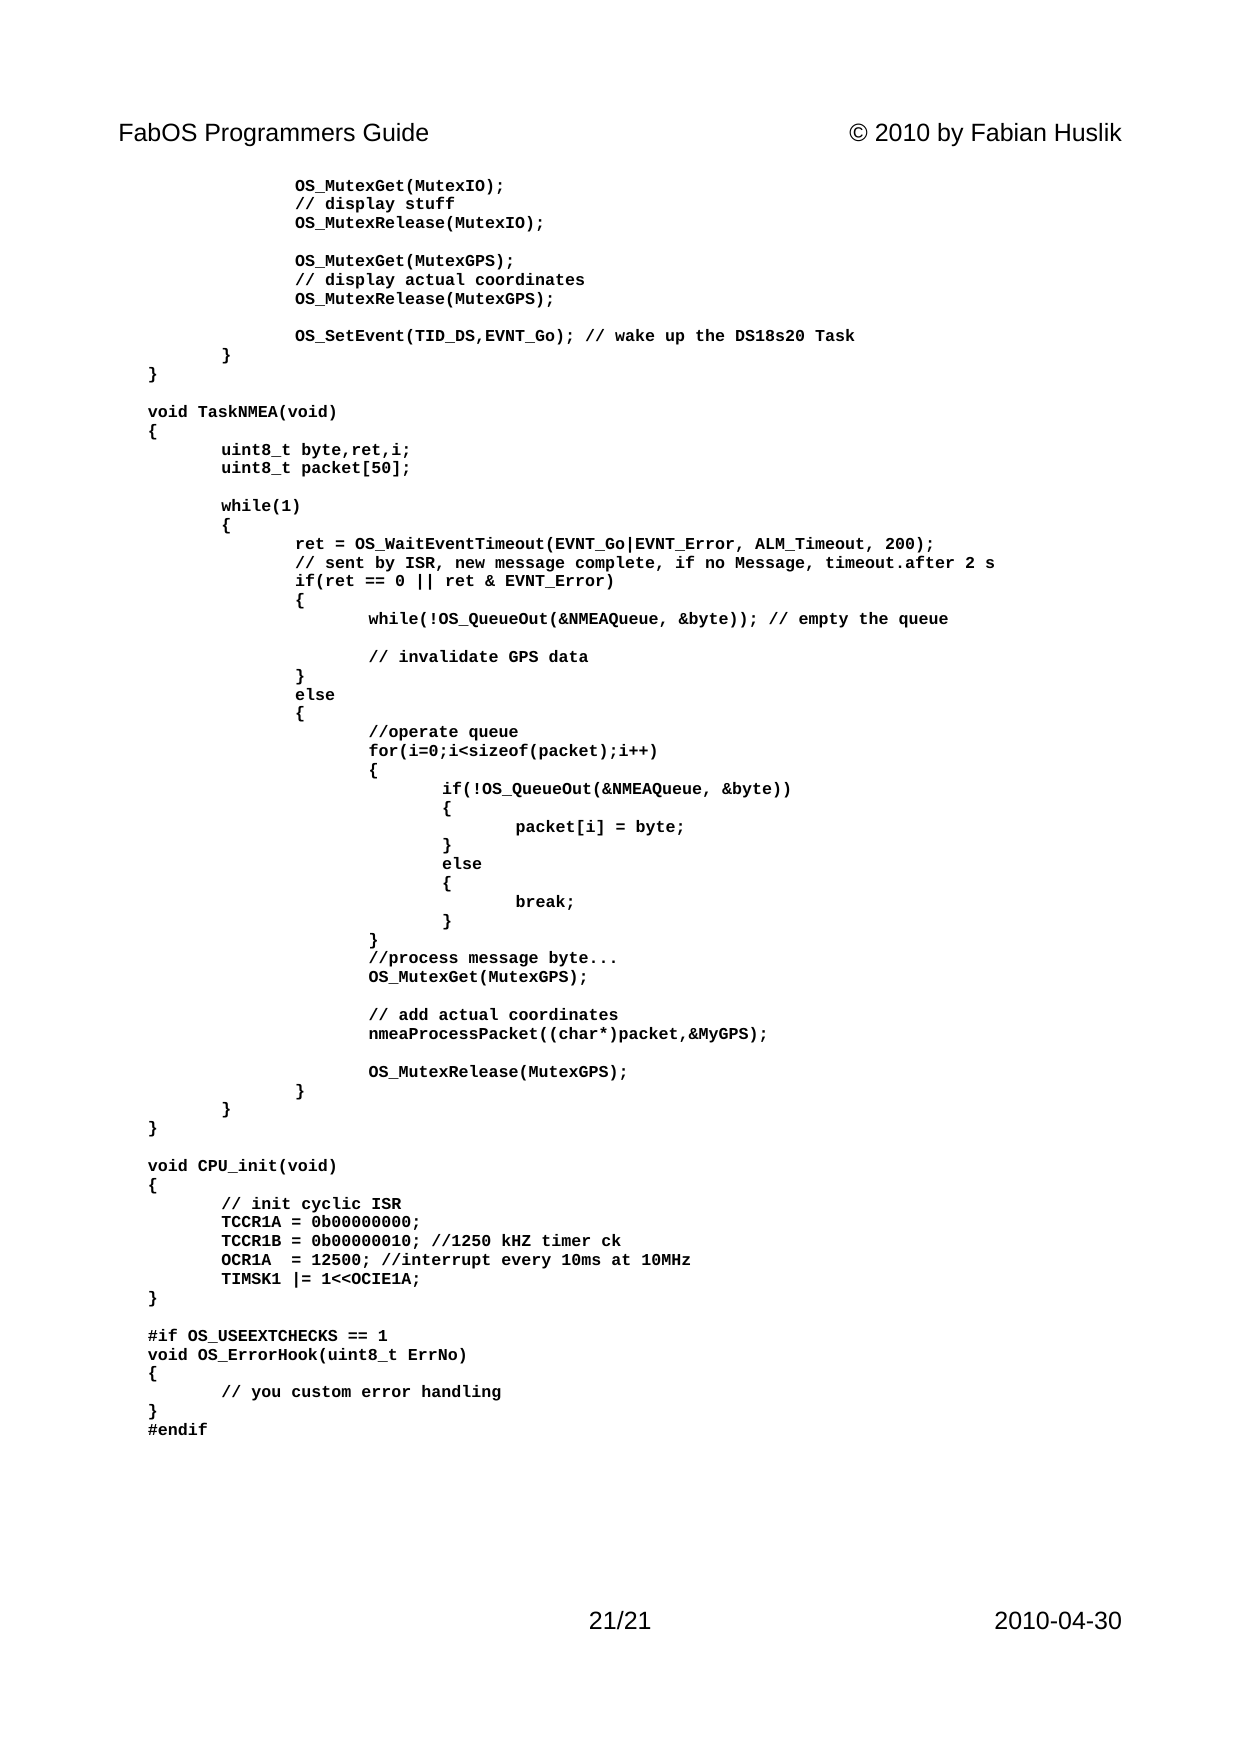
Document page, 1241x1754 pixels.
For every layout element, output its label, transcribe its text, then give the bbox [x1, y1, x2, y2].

text // display stuff [148, 196, 1122, 215]
text uint8_t byte,ret,i; [148, 441, 1122, 460]
text } [148, 667, 1122, 686]
text } [148, 837, 1122, 856]
text // init cyclic ISR [148, 1195, 1122, 1214]
text } [148, 1120, 1122, 1139]
text { [148, 516, 1122, 535]
text //process message byte... [148, 950, 1122, 969]
text OS_MutexGet(MutexIO); [148, 177, 1122, 196]
text //operate queue [148, 724, 1122, 743]
text OS_MutexRelease(MutexGPS); [148, 290, 1122, 309]
text { [148, 422, 1122, 441]
text nmeaProcessPacket((char*)packet,&MyGPS); [148, 1026, 1122, 1044]
text } [148, 912, 1122, 931]
text { [148, 1176, 1122, 1195]
text { [148, 1365, 1122, 1384]
text break; [148, 893, 1122, 912]
text // add actual coordinates [148, 1007, 1122, 1026]
text // invalidate GPS data [148, 648, 1122, 667]
text ret = OS_WaitEventTimeout(EVNT_Go|EVNT_Error, ALM_Timeout, 200); [148, 535, 1122, 554]
text } [148, 347, 1122, 366]
text { [148, 705, 1122, 724]
text OS_MutexRelease(MutexGPS); [148, 1063, 1122, 1082]
text } [148, 1289, 1122, 1308]
text if(ret == 0 || ret & EVNT_Error) [148, 573, 1122, 592]
text packet[i] = byte; [148, 818, 1122, 837]
text // you custom error handling [148, 1384, 1122, 1403]
text uint8_t packet[50]; [148, 460, 1122, 479]
text { [148, 875, 1122, 893]
text OS_SetEvent(TID_DS,EVNT_Go); // wake up the DS18s20 Task [148, 328, 1122, 347]
text { [148, 762, 1122, 780]
text OS_MutexGet(MutexGPS); [148, 969, 1122, 988]
text { [148, 799, 1122, 818]
text } [148, 366, 1122, 384]
text for(i=0;i<sizeof(packet);i++) [148, 743, 1122, 762]
text } [148, 1082, 1122, 1101]
text if(!OS_QueueOut(&NMEAQueue, &byte)) [148, 780, 1122, 799]
text else [148, 856, 1122, 875]
text } [148, 1403, 1122, 1421]
text // display actual coordinates [148, 271, 1122, 290]
text } [148, 1101, 1122, 1120]
text void TaskNMEA(void) [148, 403, 1122, 422]
text #endif [148, 1421, 1122, 1440]
text TIMSK1 |= 1<<OCIE1A; [148, 1271, 1122, 1289]
text #if OS_USEEXTCHECKS == 1 [148, 1327, 1122, 1346]
text void CPU_init(void) [148, 1157, 1122, 1176]
text OS_MutexRelease(MutexIO); [148, 215, 1122, 234]
text else [148, 686, 1122, 705]
text OS_MutexGet(MutexGPS); [148, 252, 1122, 271]
text while(!OS_QueueOut(&NMEAQueue, &byte)); // empty the queue [148, 611, 1122, 629]
text } [148, 931, 1122, 950]
text // sent by ISR, new message complete, if no Message, timeout.after 2 s [148, 554, 1122, 573]
text { [148, 592, 1122, 611]
text TCCR1A = 0b00000000; TCCR1B = 0b00000010; //1250 kHZ timer ck OCR1A = 12500; //interrupt every 10ms at 10MHz [148, 1214, 1122, 1271]
text void OS_ErrorHook(uint8_t ErrNo) [148, 1346, 1122, 1365]
text while(1) [148, 498, 1122, 516]
